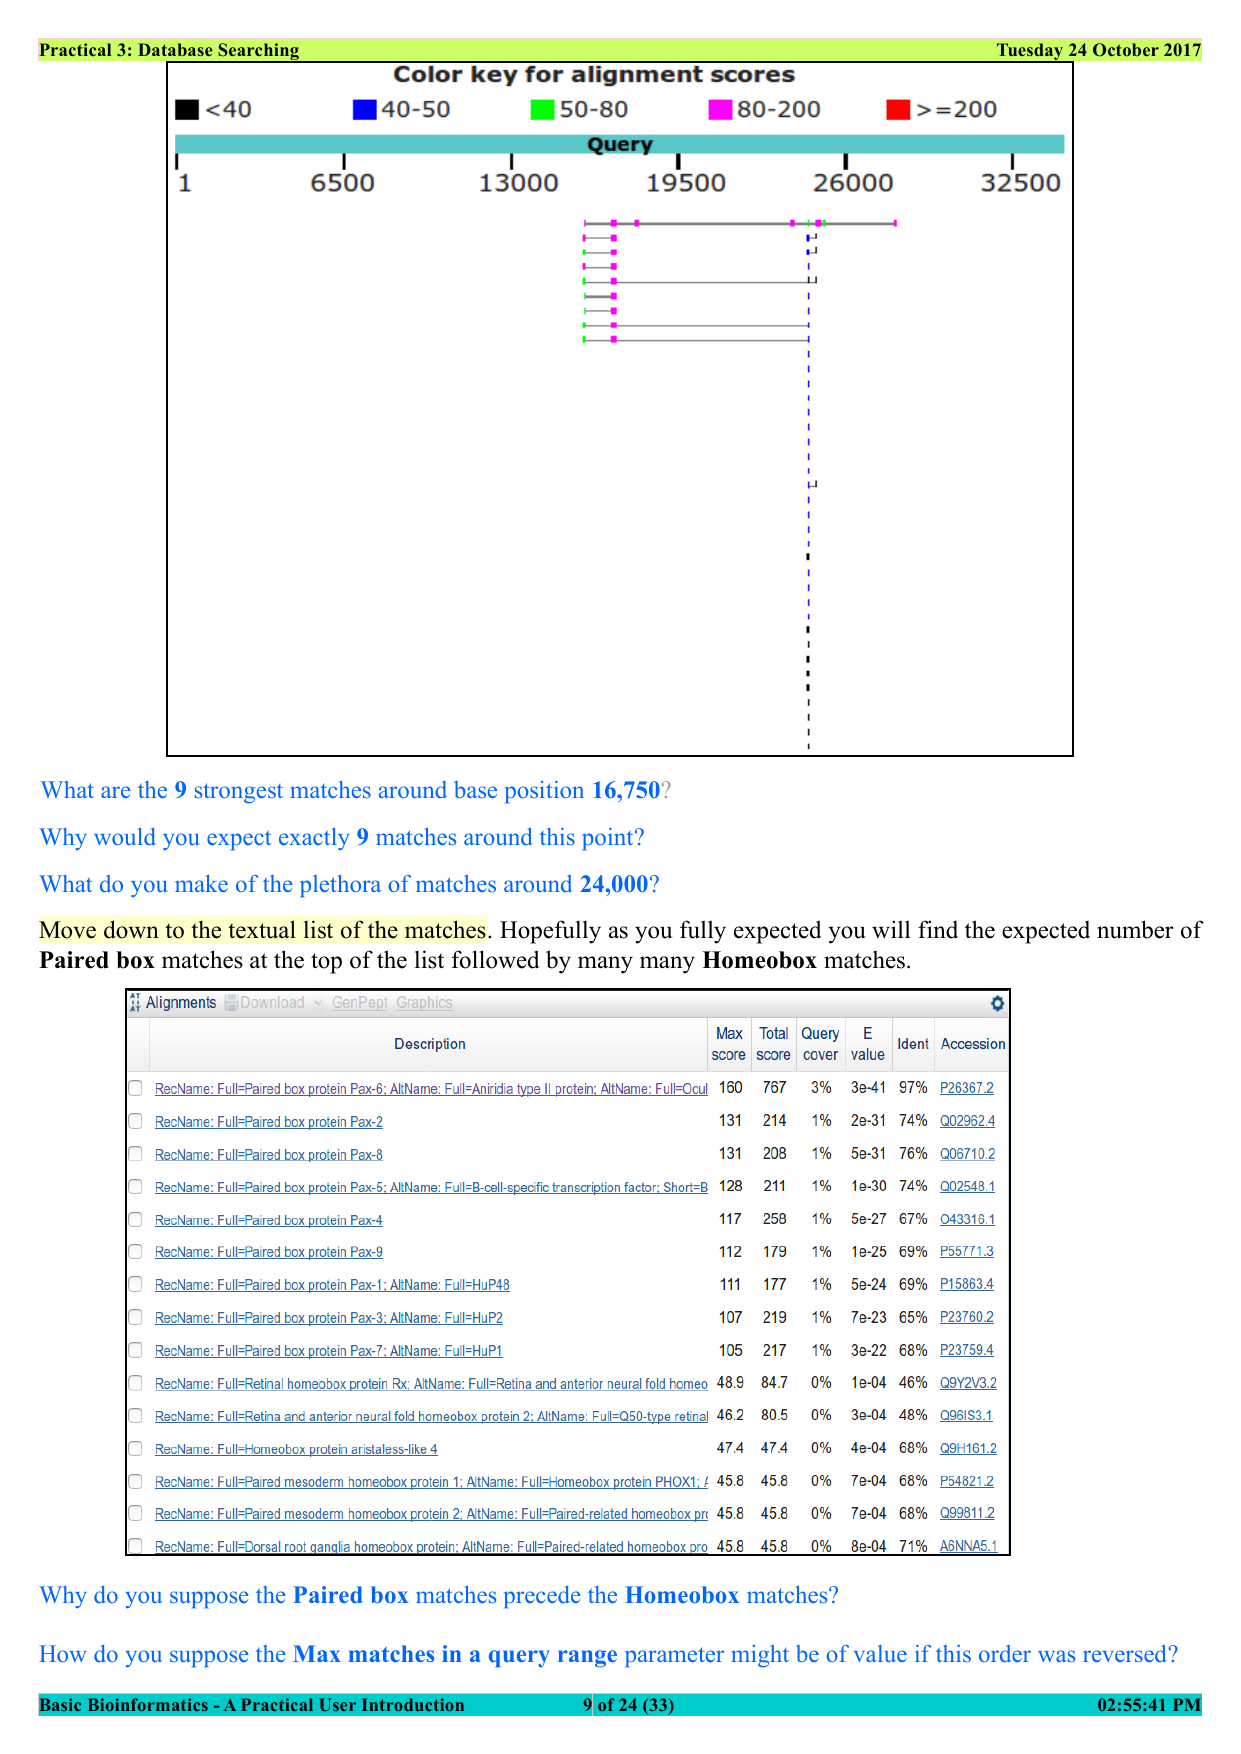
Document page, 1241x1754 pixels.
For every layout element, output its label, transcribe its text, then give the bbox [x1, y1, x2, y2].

text What are the 9 strongest matches around base position 16,750? [38, 755, 1202, 804]
picture [168, 63, 1072, 755]
picture [127, 990, 1009, 1554]
text What do you make of the plethora of matches around 24,000? [38, 869, 1202, 898]
text Why do you suppose the Paired box matches precede the Homeobox matches? [38, 1554, 1202, 1609]
text How do you suppose the Max matches in a query range parameter might be of value if this order was reversed? [38, 1639, 1202, 1668]
text Why would you expect exactly 9 matches around this point? [38, 822, 1202, 851]
text Move down to the textual list of the matches. Hopefully as you fully expected you will find the expected number of Paired box matches at the top of the list followed by many many Homeobox matches. [38, 915, 1202, 973]
